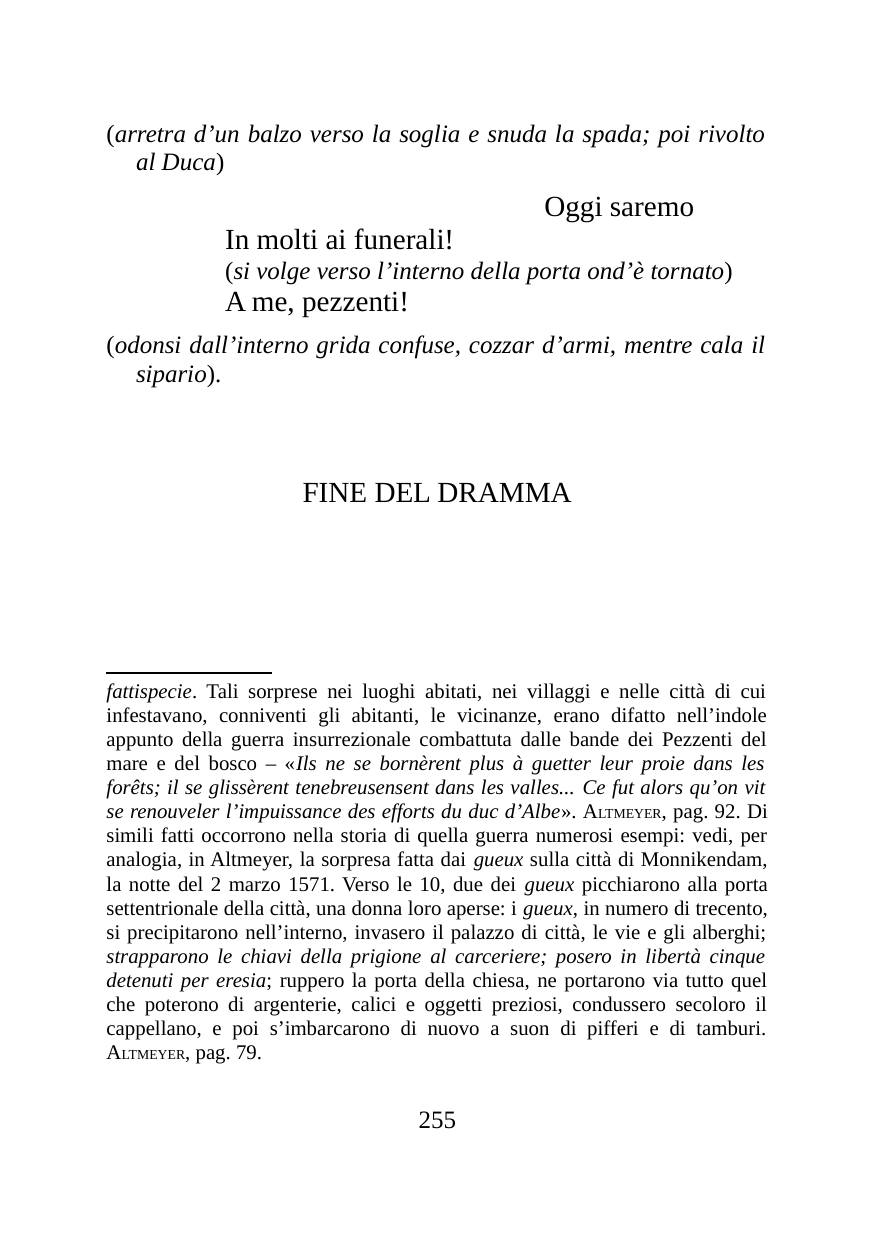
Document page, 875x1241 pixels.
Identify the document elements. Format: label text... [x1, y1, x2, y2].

table_cell Oggi saremo In molti ai funerali! (si volge verso l’interno della porta ond’è tornato) A me, pezzenti! [225, 189, 769, 318]
text FINE DEL DRAMMA [106, 476, 768, 509]
table_cell (arretra d’un balzo verso la soglia e snuda la spada; poi rivolto al Duca) [106, 106, 769, 189]
table_cell [106, 189, 225, 318]
table_cell (odonsi dall’interno grida confuse, cozzar d’armi, mentre cala il sipario). [106, 318, 769, 388]
